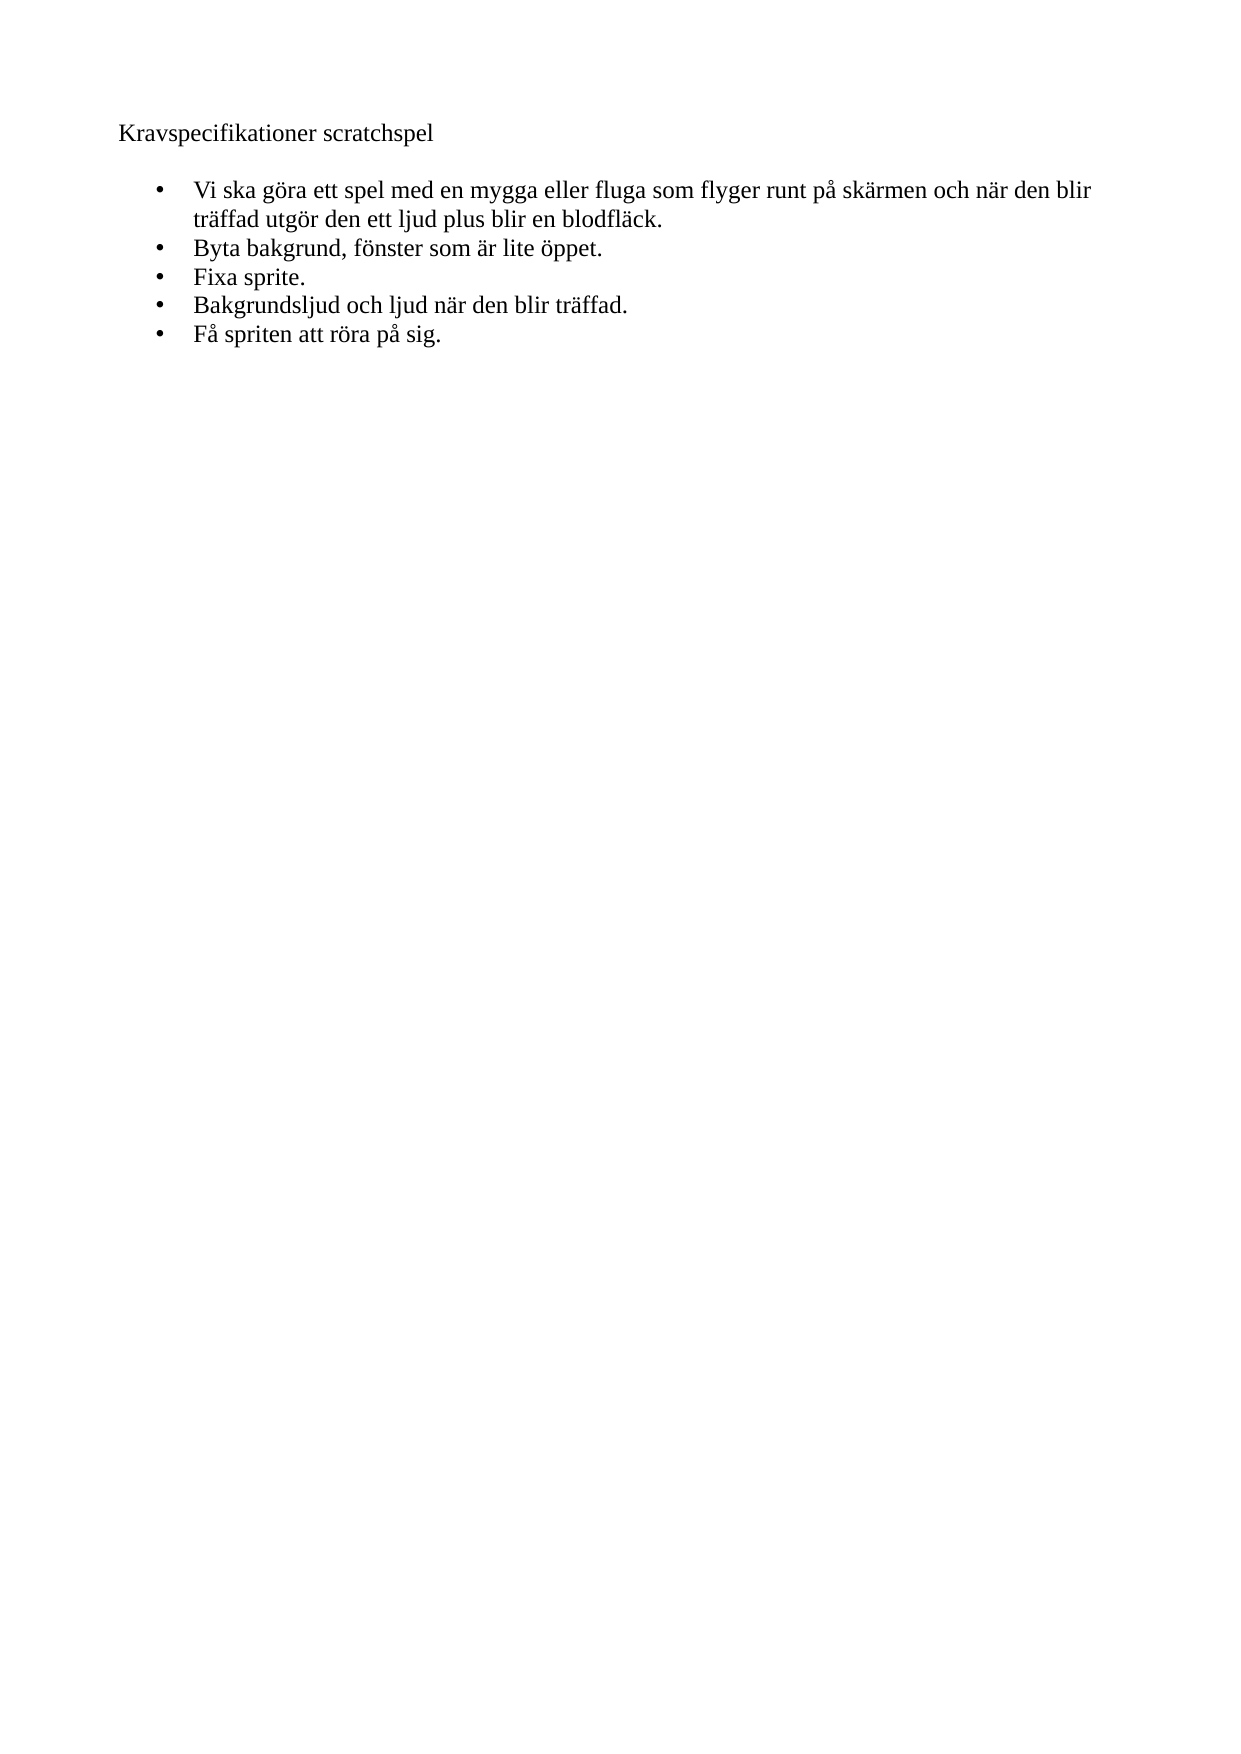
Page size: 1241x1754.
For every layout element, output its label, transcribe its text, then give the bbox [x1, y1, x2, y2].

list Bakgrundsljud och ljud när den blir träffad. [156, 291, 1122, 319]
list Vi ska göra ett spel med en mygga eller fluga som flyger runt på skärmen och när den blir träffad utgör den ett ljud plus blir en blodfläck. [156, 176, 1122, 233]
list Fixa sprite. [156, 262, 1122, 291]
list Få spriten att röra på sig. [156, 319, 1122, 348]
list Byta bakgrund, fönster som är lite öppet. [156, 233, 1122, 262]
text Kravspecifikationer scratchspel [118, 118, 1122, 147]
